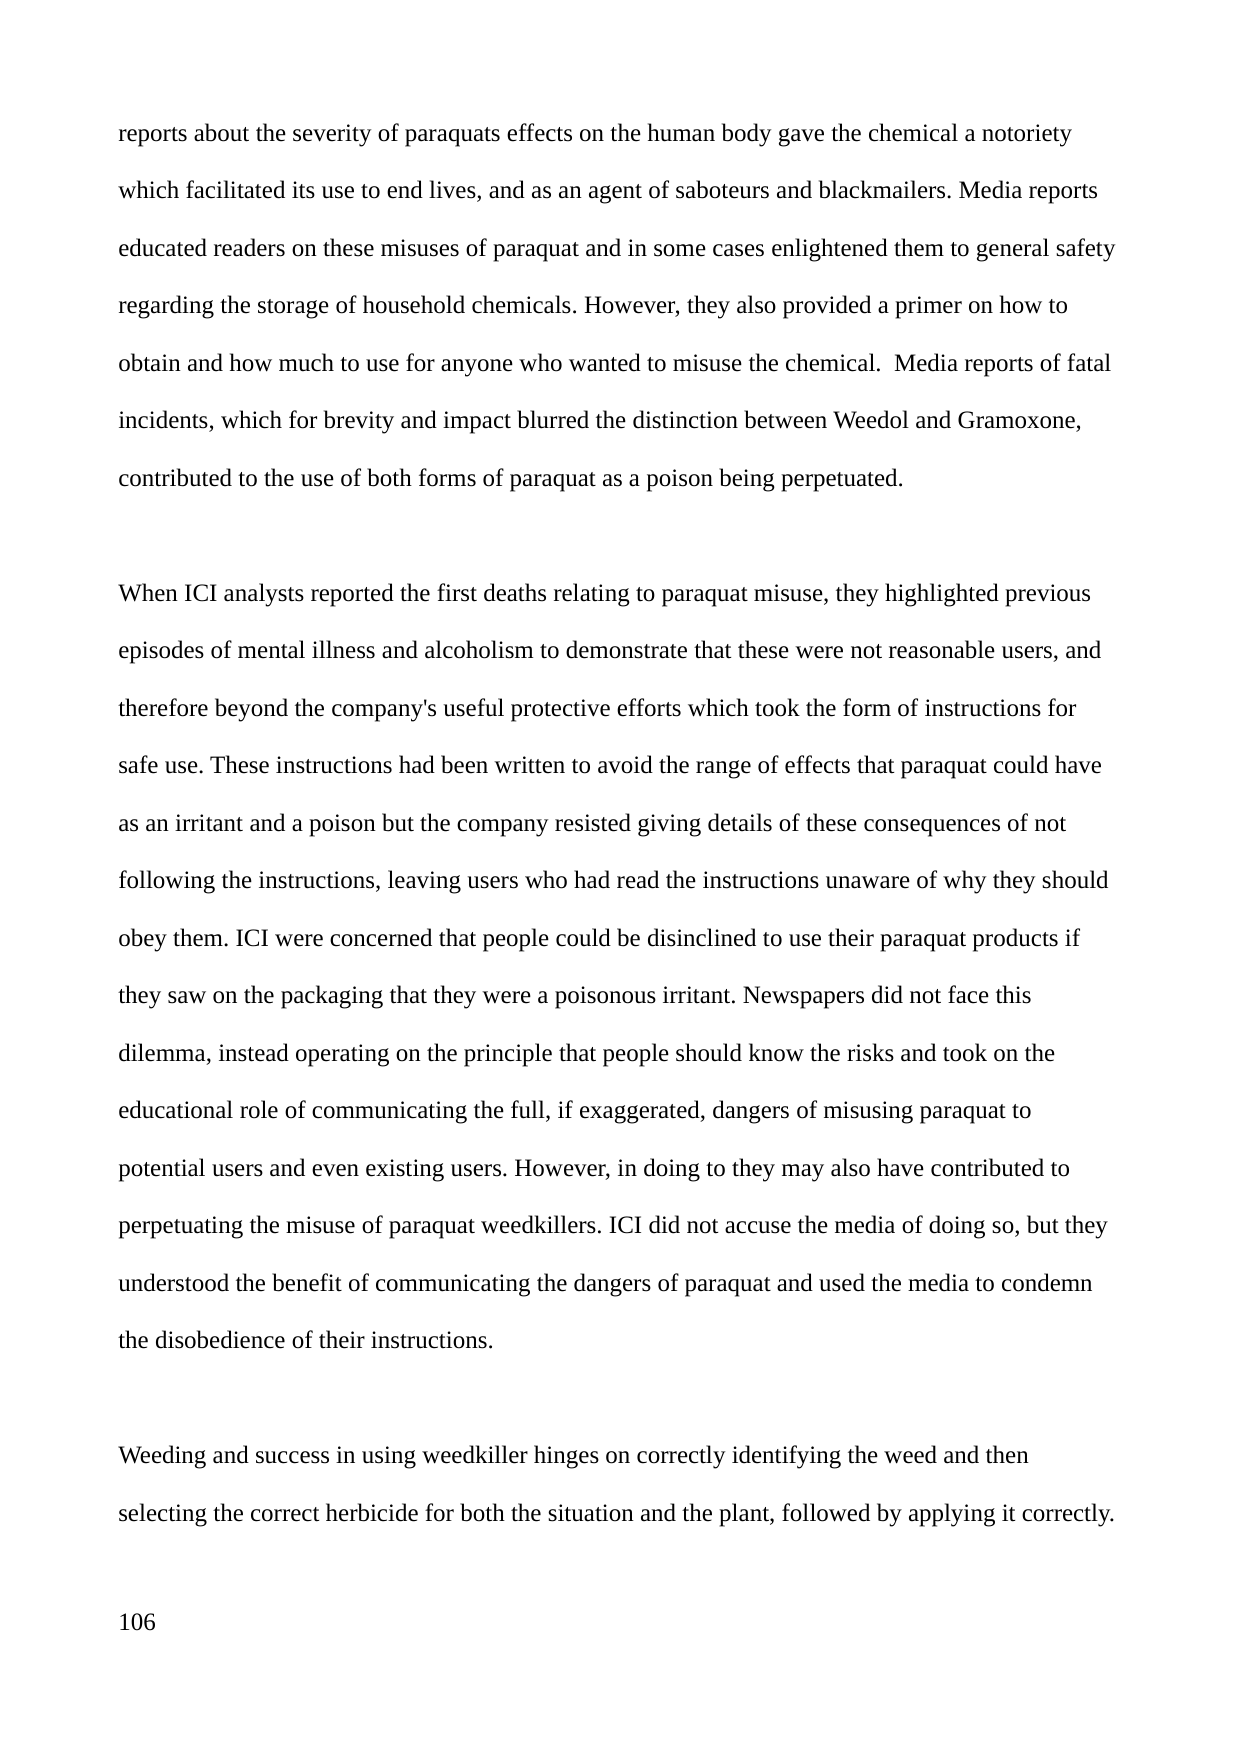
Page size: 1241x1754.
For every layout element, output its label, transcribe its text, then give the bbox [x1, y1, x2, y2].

text Weeding and success in using weedkiller hinges on correctly identifying the weed and then selecting the correct herbicide for both the situation and the plant, followed by applying it correctly. [118, 1441, 1122, 1527]
text When ICI analysts reported the first deaths relating to paraquat misuse, they highlighted previous episodes of mental illness and alcoholism to demonstrate that these were not reasonable users, and therefore beyond the company's useful protective efforts which took the form of instructions for safe use. These instructions had been written to avoid the range of effects that paraquat could have as an irritant and a poison but the company resisted giving details of these consequences of not following the instructions, leaving users who had read the instructions unaware of why they should obey them. ICI were concerned that people could be disinclined to use their paraquat products if they saw on the packaging that they were a poisonous irritant. Newspapers did not face this dilemma, instead operating on the principle that people should know the risks and took on the educational role of communicating the full, if exaggerated, dangers of misusing paraquat to potential users and even existing users. However, in doing to they may also have contributed to perpetuating the misuse of paraquat weedkillers. ICI did not accuse the media of doing so, but they understood the benefit of communicating the dangers of paraquat and used the media to condemn the disobedience of their instructions. [118, 578, 1122, 1354]
text reports about the severity of paraquats effects on the human body gave the chemical a notoriety which facilitated its use to end lives, and as an agent of saboteurs and blackmailers. Media reports educated readers on these misuses of paraquat and in some cases enlightened them to general safety regarding the storage of household chemicals. However, they also provided a primer on how to obtain and how much to use for anyone who wanted to misuse the chemical. Media reports of fatal incidents, which for brevity and impact blurred the distinction between Weedol and Gramoxone, contributed to the use of both forms of paraquat as a poison being perpetuated. [118, 118, 1122, 492]
